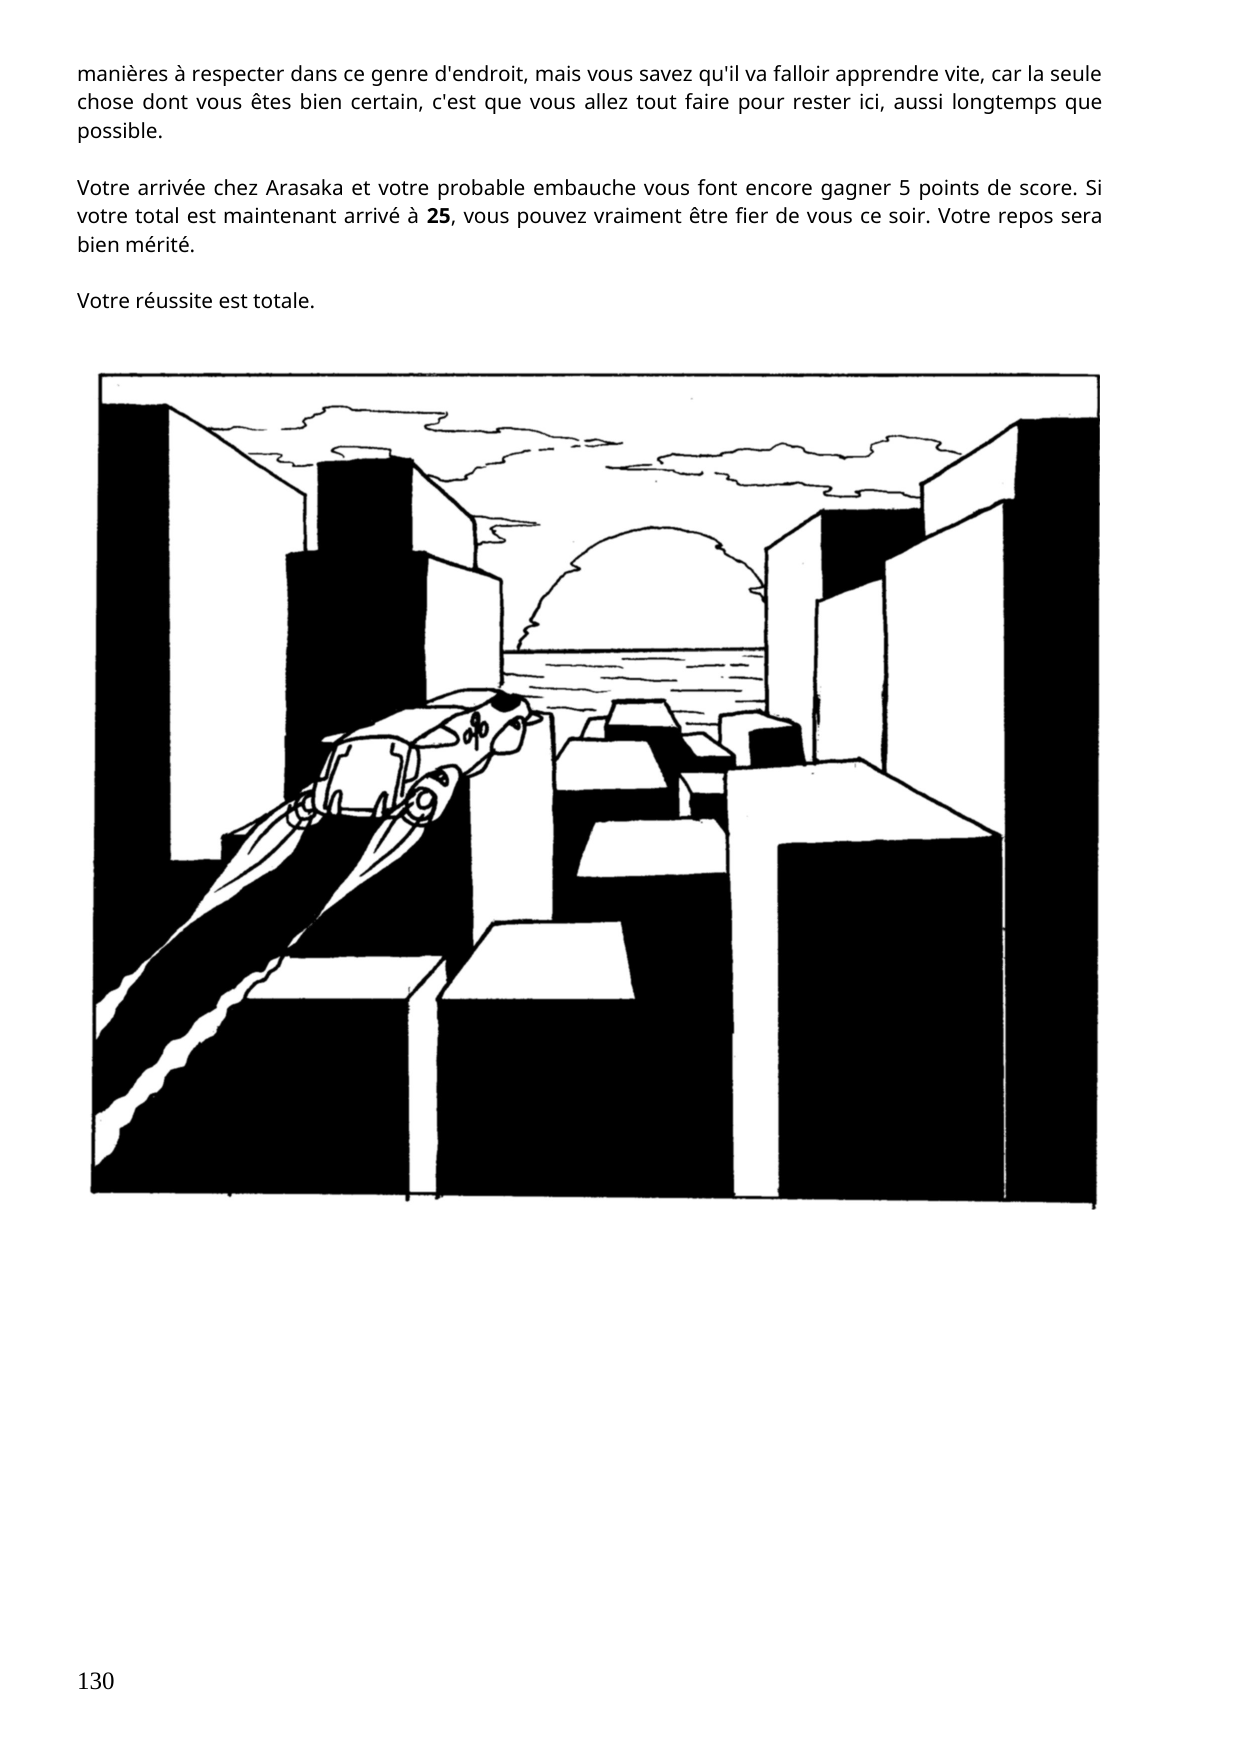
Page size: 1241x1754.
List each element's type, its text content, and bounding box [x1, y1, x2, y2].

text Votre arrivée chez Arasaka et votre probable embauche vous font encore gagner 5 points de score. Si votre total est maintenant arrivé à 25, vous pouvez vraiment être fier de vous ce soir. Votre repos sera bien mérité. [77, 173, 1104, 258]
picture [81, 371, 1100, 1210]
text manières à respecter dans ce genre d'endroit, mais vous savez qu'il va falloir apprendre vite, car la seule chose dont vous êtes bien certain, c'est que vous allez tout faire pour rester ici, aussi longtemps que possible. [77, 59, 1104, 144]
text Votre réussite est totale. [77, 287, 1104, 315]
